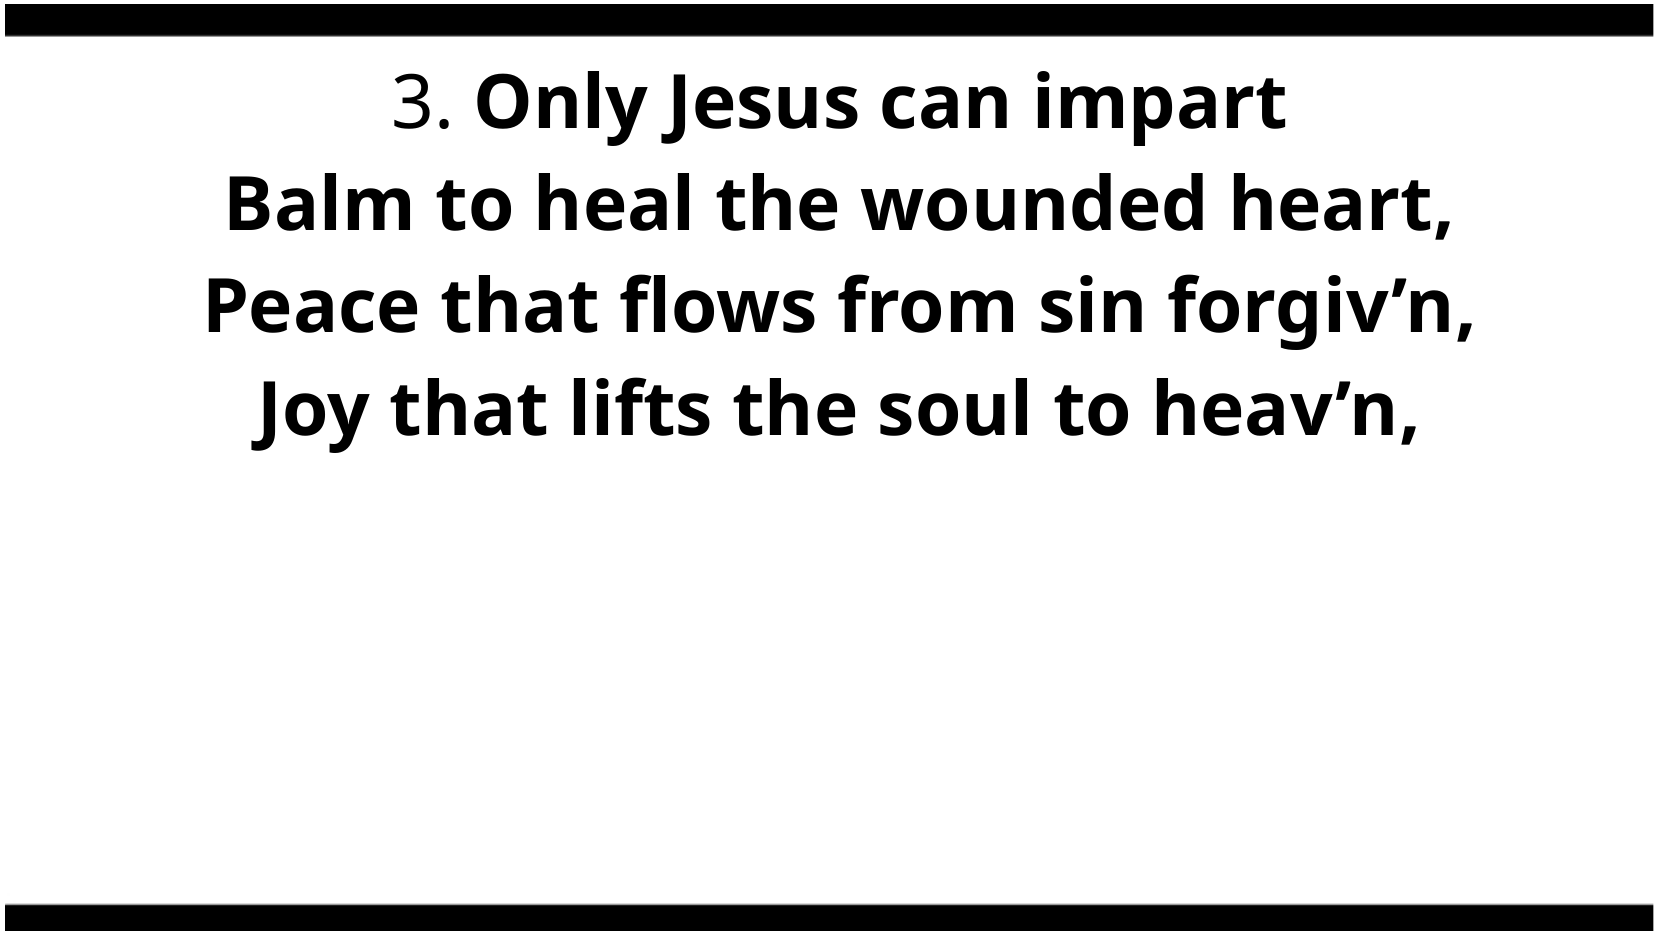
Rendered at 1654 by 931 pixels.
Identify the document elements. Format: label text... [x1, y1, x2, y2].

picture [5, 4, 1654, 931]
text_box 3. Only Jesus can impart Balm to heal the wounded heart, Peace that flows from sin forgiv’n, Joy that lifts the soul to heav’n, [60, 40, 1621, 455]
